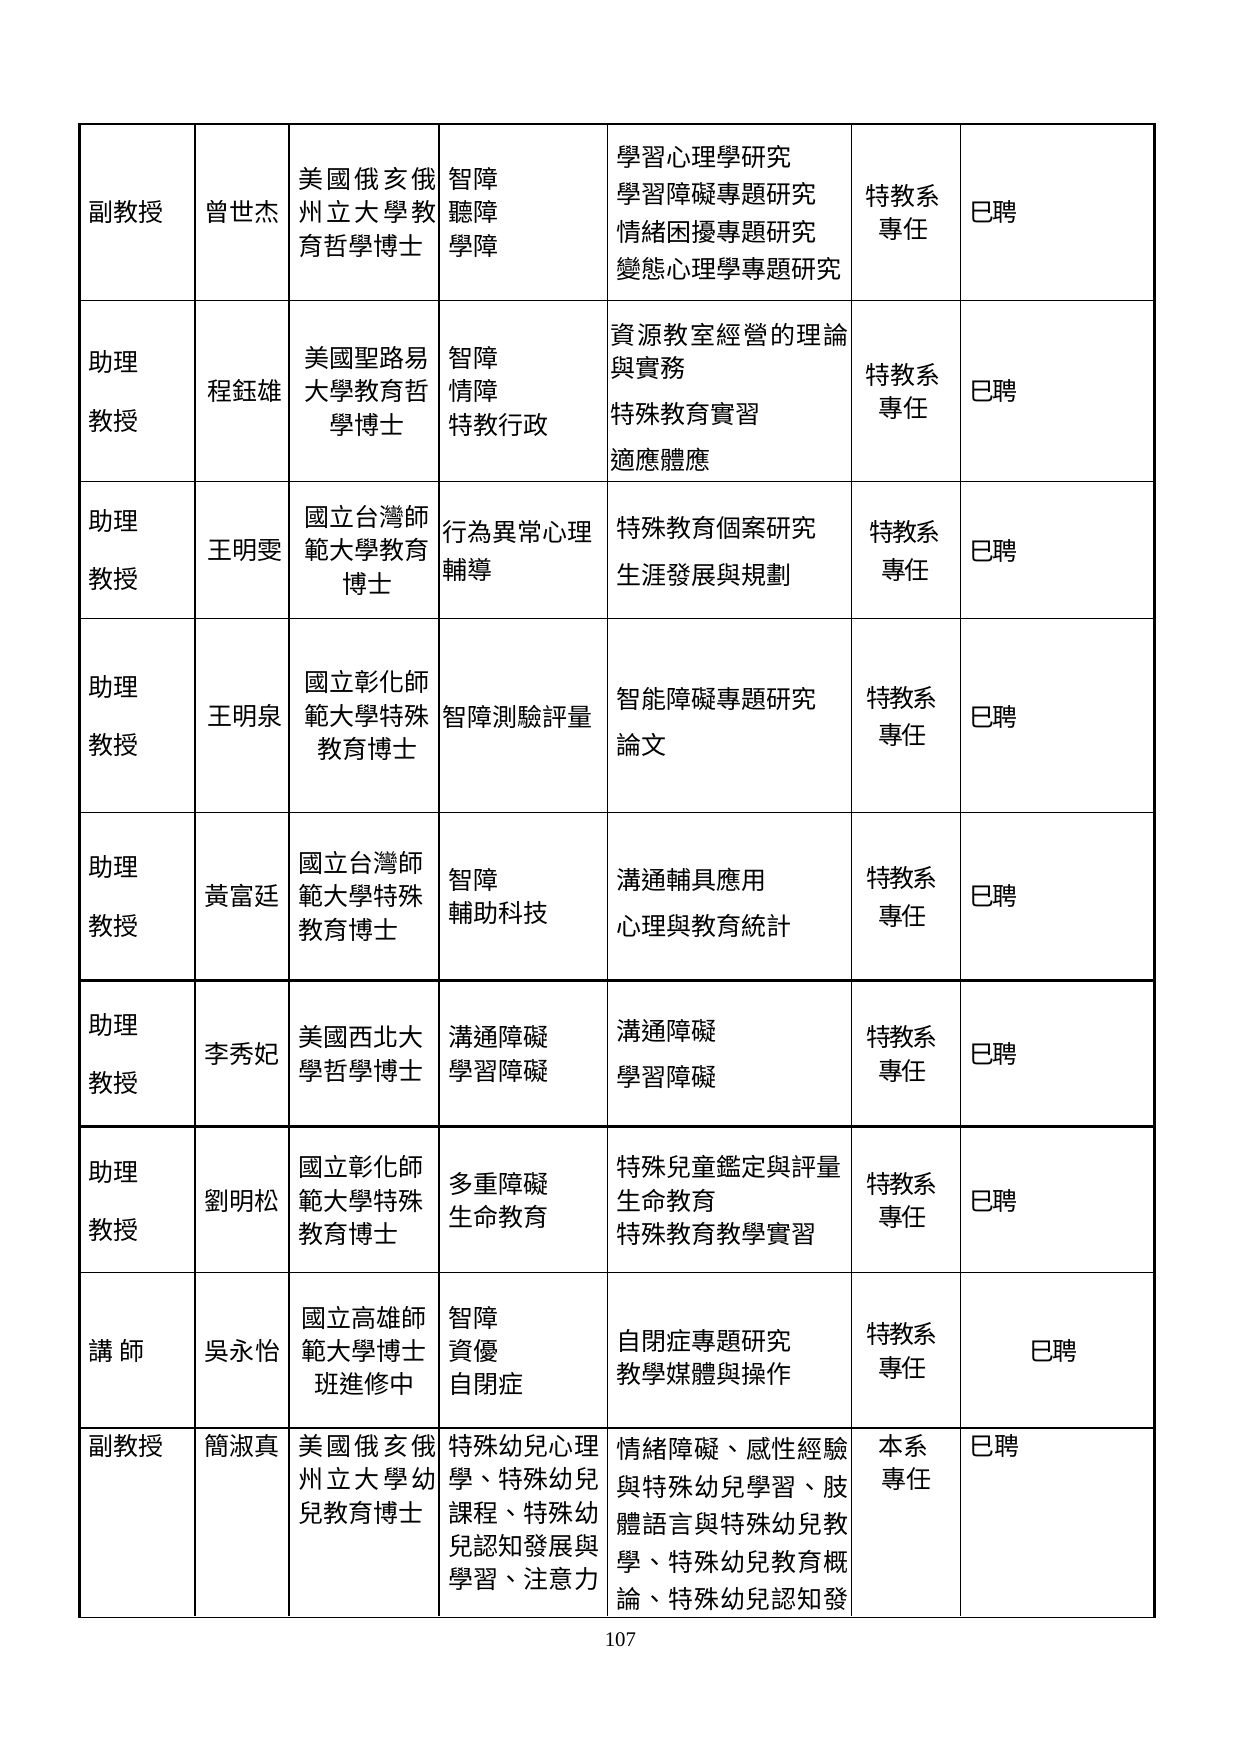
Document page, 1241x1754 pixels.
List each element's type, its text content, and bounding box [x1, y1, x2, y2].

table_cell 巳聘 [961, 482, 1153, 617]
table_cell 國立台灣師範大學教育博士 [290, 482, 438, 617]
table_cell 智障 聽障 學障 [440, 125, 607, 299]
table_cell 巳聘 [961, 813, 1153, 978]
table_cell 副教授 [81, 1429, 194, 1616]
table_cell 助理 教授 [81, 813, 194, 978]
table_cell 王明雯 [196, 482, 288, 617]
table_cell 國立高雄師範大學博士班進修中 [290, 1273, 438, 1427]
table_cell 特殊幼兒心理學、特殊幼兒課程、特殊幼兒認知發展與學習、注意力 [440, 1429, 607, 1616]
table_cell 黃富廷 [196, 813, 288, 978]
table_cell 美國西北大學哲學博士 [290, 982, 438, 1125]
table_cell 美國聖路易大學教育哲學博士 [290, 301, 438, 481]
table_cell 特教系 專任 [852, 619, 960, 812]
table_cell 智障 輔助科技 [440, 813, 607, 978]
table_cell 智障 資優 自閉症 [440, 1273, 607, 1427]
table_cell 特殊教育個案研究 生涯發展與規劃 [608, 482, 851, 617]
table_cell 特教系專任 [852, 301, 960, 481]
table_cell 助理 教授 [81, 1128, 194, 1272]
table_cell 助理 教授 [81, 301, 194, 481]
table_cell 溝通輔具應用 心理與教育統計 [608, 813, 851, 978]
table_cell 溝通障礙 學習障礙 [608, 982, 851, 1125]
table_cell 溝通障礙 學習障礙 [440, 982, 607, 1125]
table_cell 巳聘 [961, 125, 1153, 299]
table_cell 資源教室經營的理論與實務 特殊教育實習 適應體應 [608, 301, 851, 481]
table_cell 智障測驗評量 [440, 619, 607, 812]
table_cell 巳聘 [961, 1429, 1153, 1616]
table_cell 情緒障礙、感性經驗與特殊幼兒學習、肢體語言與特殊幼兒教學、特殊幼兒教育概論、特殊幼兒認知發 [608, 1429, 851, 1616]
table_cell 學習心理學研究 學習障礙專題研究 情緒困擾專題研究 變態心理學專題研究 [608, 125, 851, 299]
table_cell 巳聘 [961, 1273, 1153, 1427]
table_cell 助理 教授 [81, 482, 194, 617]
table_cell 行為異常心理輔導 [440, 482, 607, 617]
table_cell 國立彰化師範大學特殊教育博士 [290, 1128, 438, 1272]
table_cell 特殊兒童鑑定與評量 生命教育 特殊教育教學實習 [608, 1128, 851, 1272]
table_cell 講 師 [81, 1273, 194, 1427]
table_cell 特教系 專任 [852, 482, 960, 617]
table_cell 吳永怡 [196, 1273, 288, 1427]
table_cell 本系 專任 [852, 1429, 960, 1616]
table_cell 特教系 專任 [852, 1128, 960, 1272]
table_cell 多重障礙 生命教育 [440, 1128, 607, 1272]
table_cell 特教系專任 [852, 125, 960, 299]
table_cell 巳聘 [961, 301, 1153, 481]
table_cell 王明泉 [196, 619, 288, 812]
table_cell 副教授 [81, 125, 194, 299]
table_cell 劉明松 [196, 1128, 288, 1272]
table_cell 巳聘 [961, 982, 1153, 1125]
table_cell 自閉症專題研究 教學媒體與操作 [608, 1273, 851, 1427]
table_cell 智能障礙專題研究 論文 [608, 619, 851, 812]
table_cell 簡淑真 [196, 1429, 288, 1616]
table_cell 助理 教授 [81, 619, 194, 812]
table_cell 李秀妃 [196, 982, 288, 1125]
table_cell 特教系 專任 [852, 813, 960, 978]
table_cell 特教系 專任 [852, 1273, 960, 1427]
table_cell 美國俄亥俄州立大學教育哲學博士 [290, 125, 438, 299]
table_cell 國立彰化師範大學特殊教育博士 [290, 619, 438, 812]
table_cell 助理 教授 [81, 982, 194, 1125]
table_cell 程鈺雄 [196, 301, 288, 481]
table_cell 國立台灣師範大學特殊教育博士 [290, 813, 438, 978]
table_cell 特教系 專任 [852, 982, 960, 1125]
table_cell 巳聘 [961, 619, 1153, 812]
table_cell 曾世杰 [196, 125, 288, 299]
table_cell 美國俄亥俄州立大學幼兒教育博士 [290, 1429, 438, 1616]
table_cell 巳聘 [961, 1128, 1153, 1272]
table_cell 智障 情障 特教行政 [440, 301, 607, 481]
